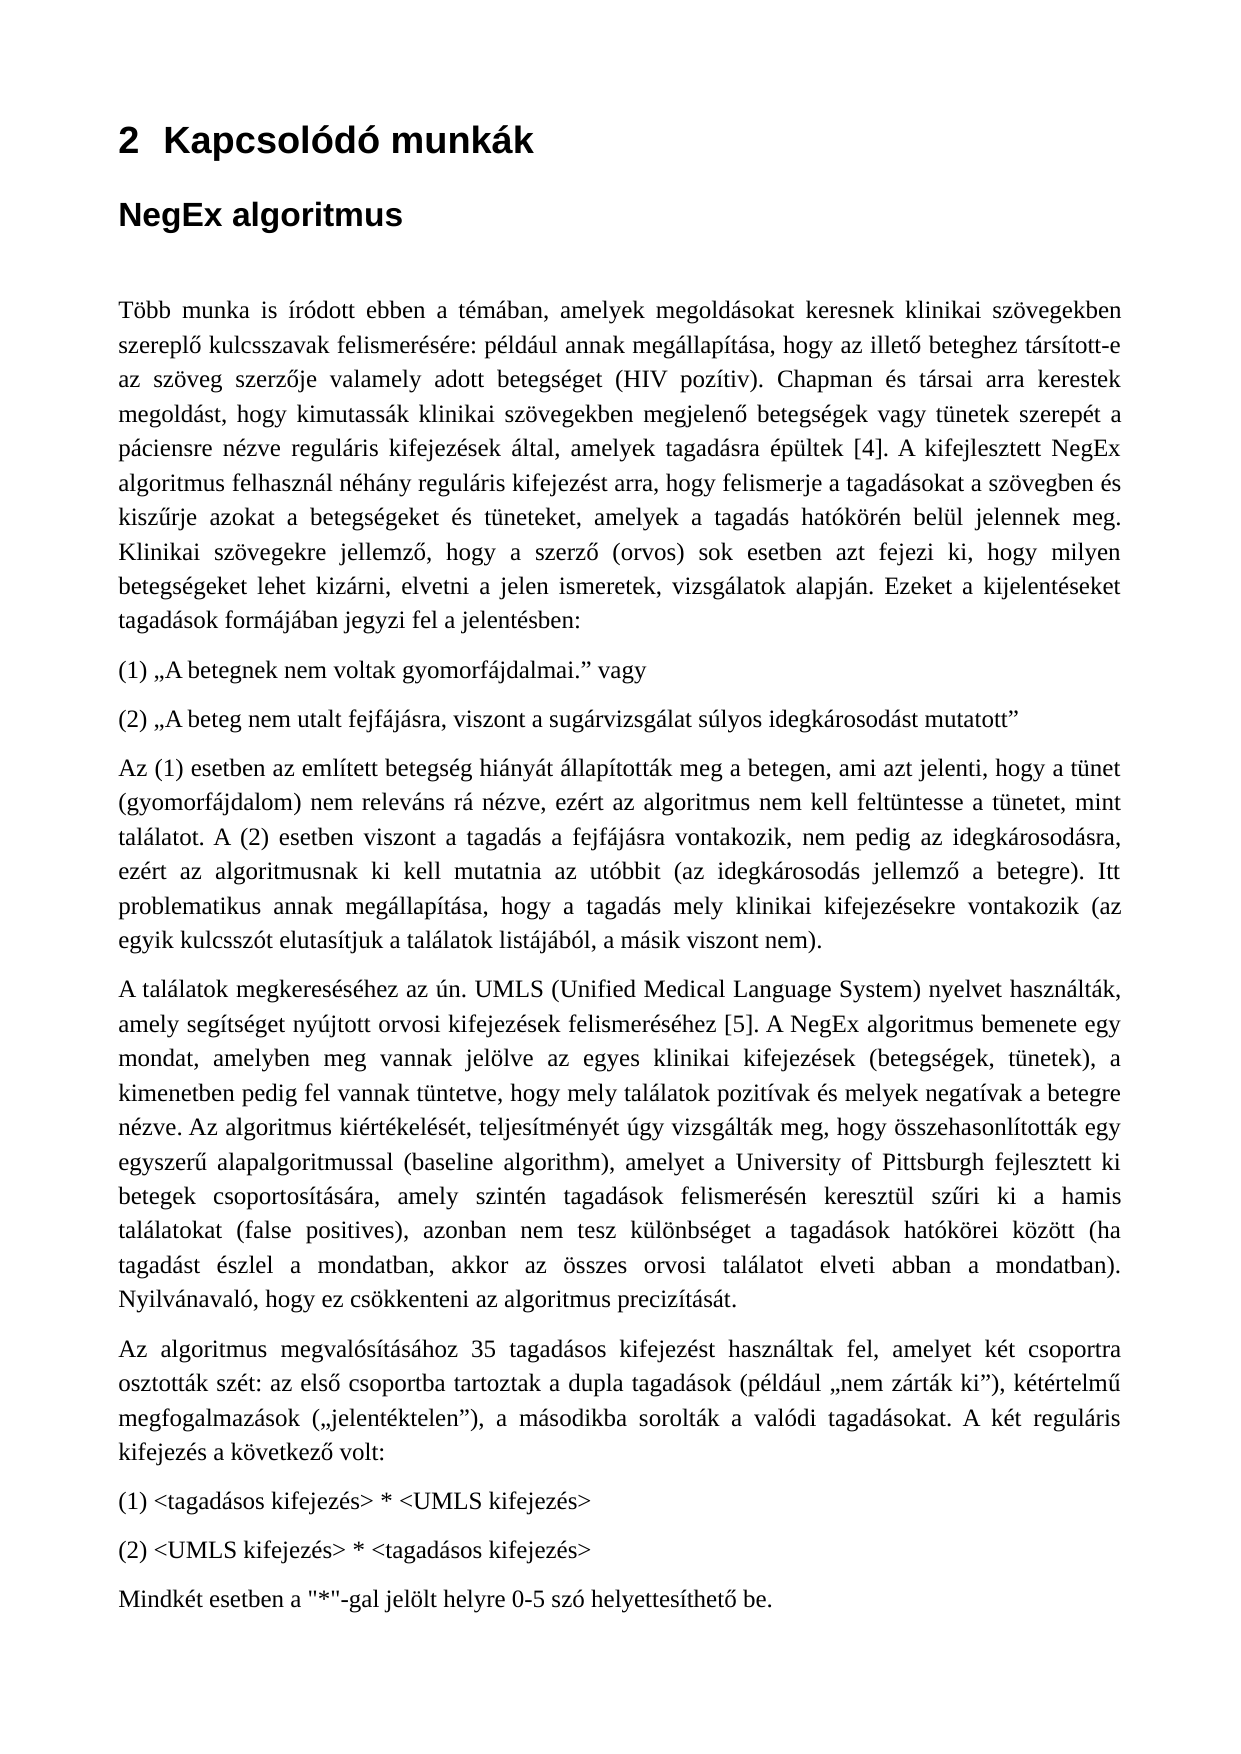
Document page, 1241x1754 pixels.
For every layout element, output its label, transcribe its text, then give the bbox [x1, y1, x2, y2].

text (1) „A betegnek nem voltak gyomorfájdalmai.” vagy [118, 655, 1122, 683]
text Az algoritmus megvalósításához 35 tagadásos kifejezést használtak fel, amelyet két csoportra osztották szét: az első csoportba tartoztak a dupla tagadások (például „nem zárták ki”), kétértelmű megfogalmazások („jelentéktelen”), a másodikba sorolták a valódi tagadásokat. A két reguláris kifejezés a következő volt: [118, 1334, 1122, 1466]
text Több munka is íródott ebben a témában, amelyek megoldásokat keresnek klinikai szövegekben szereplő kulcsszavak felismerésére: például annak megállapítása, hogy az illető beteghez társított-e az szöveg szerzője valamely adott betegséget (HIV pozítiv). Chapman és társai arra kerestek megoldást, hogy kimutassák klinikai szövegekben megjelenő betegségek vagy tünetek szerepét a páciensre nézve reguláris kifejezések által, amelyek tagadásra épültek [4]. A kifejlesztett NegEx algoritmus felhasznál néhány reguláris kifejezést arra, hogy felismerje a tagadásokat a szövegben és kiszűrje azokat a betegségeket és tüneteket, amelyek a tagadás hatókörén belül jelennek meg. Klinikai szövegekre jellemző, hogy a szerző (orvos) sok esetben azt fejezi ki, hogy milyen betegségeket lehet kizárni, elvetni a jelen ismeretek, vizsgálatok alapján. Ezeket a kijelentéseket tagadások formájában jegyzi fel a jelentésben: [118, 295, 1122, 634]
text A találatok megkereséséhez az ún. UMLS (Unified Medical Language System) nyelvet használták, amely segítséget nyújtott orvosi kifejezések felismeréséhez [5]. A NegEx algoritmus bemenete egy mondat, amelyben meg vannak jelölve az egyes klinikai kifejezések (betegségek, tünetek), a kimenetben pedig fel vannak tüntetve, hogy mely találatok pozitívak és melyek negatívak a betegre nézve. Az algoritmus kiértékelését, teljesítményét úgy vizsgálták meg, hogy összehasonlították egy egyszerű alapalgoritmussal (baseline algorithm), amelyet a University of Pittsburgh fejlesztett ki betegek csoportosítására, amely szintén tagadások felismerésén keresztül szűri ki a hamis találatokat (false positives), azonban nem tesz különbséget a tagadások hatókörei között (ha tagadást észlel a mondatban, akkor az összes orvosi találatot elveti abban a mondatban). Nyilvánavaló, hogy ez csökkenteni az algoritmus precizítását. [118, 974, 1122, 1313]
text Az (1) esetben az említett betegség hiányát állapították meg a betegen, ami azt jelenti, hogy a tünet (gyomorfájdalom) nem releváns rá nézve, ezért az algoritmus nem kell feltüntesse a tünetet, mint találatot. A (2) esetben viszont a tagadás a fejfájásra vontakozik, nem pedig az idegkárosodásra, ezért az algoritmusnak ki kell mutatnia az utóbbit (az idegkárosodás jellemző a betegre). Itt problematikus annak megállapítása, hogy a tagadás mely klinikai kifejezésekre vontakozik (az egyik kulcsszót elutasítjuk a találatok listájából, a másik viszont nem). [118, 753, 1122, 954]
text Mindkét esetben a "*"-gal jelölt helyre 0-5 szó helyettesíthető be. [118, 1584, 1122, 1613]
text (2) <UMLS kifejezés> * <tagadásos kifejezés> [118, 1535, 1122, 1564]
subtitle Kapcsolódó munkák [118, 118, 1122, 162]
subtitle NegEx algoritmus [118, 195, 1122, 234]
text (1) <tagadásos kifejezés> * <UMLS kifejezés> [118, 1486, 1122, 1515]
text (2) „A beteg nem utalt fejfájásra, viszont a sugárvizsgálat súlyos idegkárosodást mutatott” [118, 704, 1122, 732]
